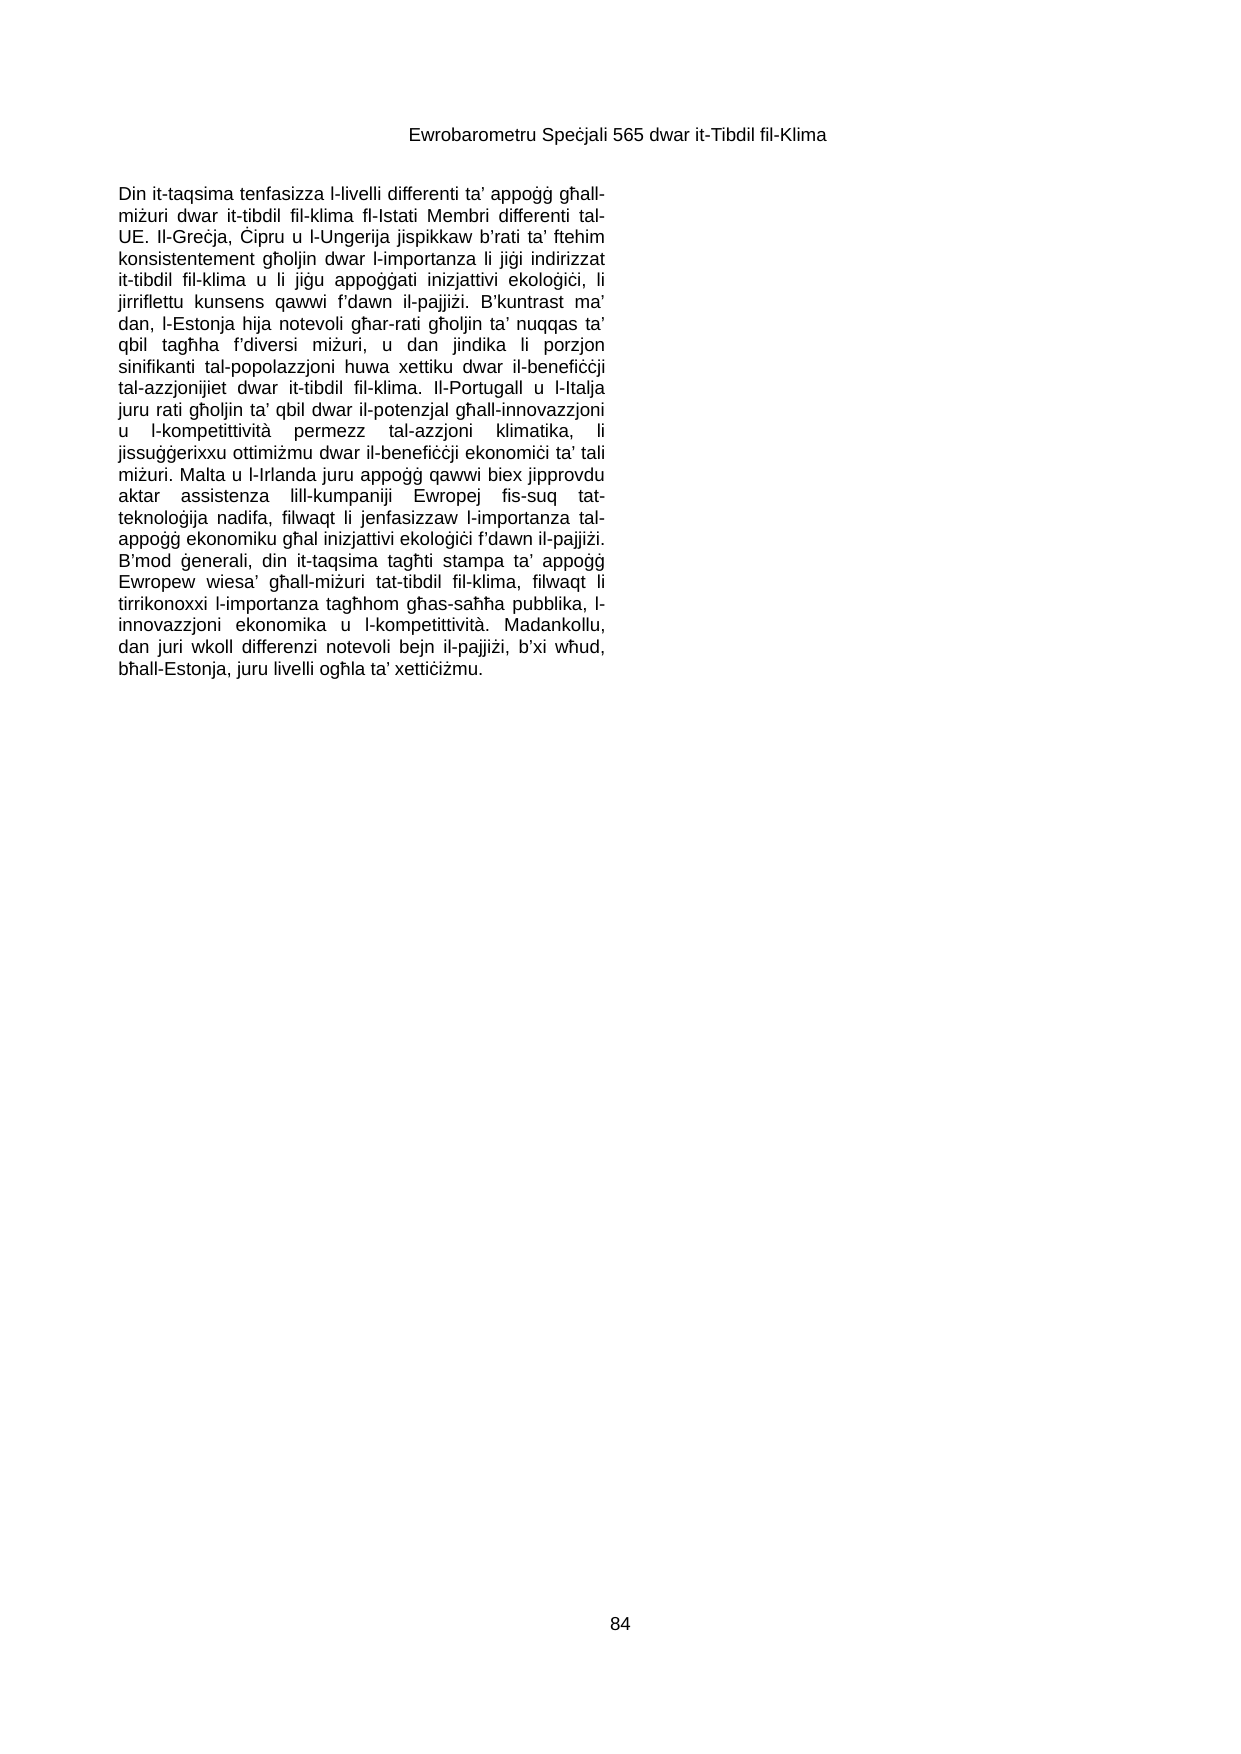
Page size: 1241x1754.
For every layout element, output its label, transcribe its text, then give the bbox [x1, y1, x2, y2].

text Din it-taqsima tenfasizza l-livelli differenti ta’ appoġġ għall-miżuri dwar it-tibdil fil-klima fl-Istati Membri differenti tal-UE. Il-Greċja, Ċipru u l-Ungerija jispikkaw b’rati ta’ ftehim konsistentement għoljin dwar l-importanza li jiġi indirizzat it-tibdil fil-klima u li jiġu appoġġati inizjattivi ekoloġiċi, li jirriflettu kunsens qawwi f’dawn il-pajjiżi. B’kuntrast ma’ dan, l-Estonja hija notevoli għar-rati għoljin ta’ nuqqas ta’ qbil tagħha f’diversi miżuri, u dan jindika li porzjon sinifikanti tal-popolazzjoni huwa xettiku dwar il-benefiċċji tal-azzjonijiet dwar it-tibdil fil-klima. Il-Portugall u l-Italja juru rati għoljin ta’ qbil dwar il-potenzjal għall-innovazzjoni u l-kompetittività permezz tal-azzjoni klimatika, li jissuġġerixxu ottimiżmu dwar il-benefiċċji ekonomiċi ta’ tali miżuri. Malta u l-Irlanda juru appoġġ qawwi biex jipprovdu aktar assistenza lill-kumpaniji Ewropej fis-suq tat-teknoloġija nadifa, filwaqt li jenfasizzaw l-importanza tal-appoġġ ekonomiku għal inizjattivi ekoloġiċi f’dawn il-pajjiżi. B’mod ġenerali, din it-taqsima tagħti stampa ta’ appoġġ Ewropew wiesa’ għall-miżuri tat-tibdil fil-klima, filwaqt li tirrikonoxxi l-importanza tagħhom għas-saħħa pubblika, l-innovazzjoni ekonomika u l-kompetittività. Madankollu, dan juri wkoll differenzi notevoli bejn il-pajjiżi, b’xi wħud, bħall-Estonja, juru livelli ogħla ta’ xettiċiżmu. [118, 183, 605, 679]
